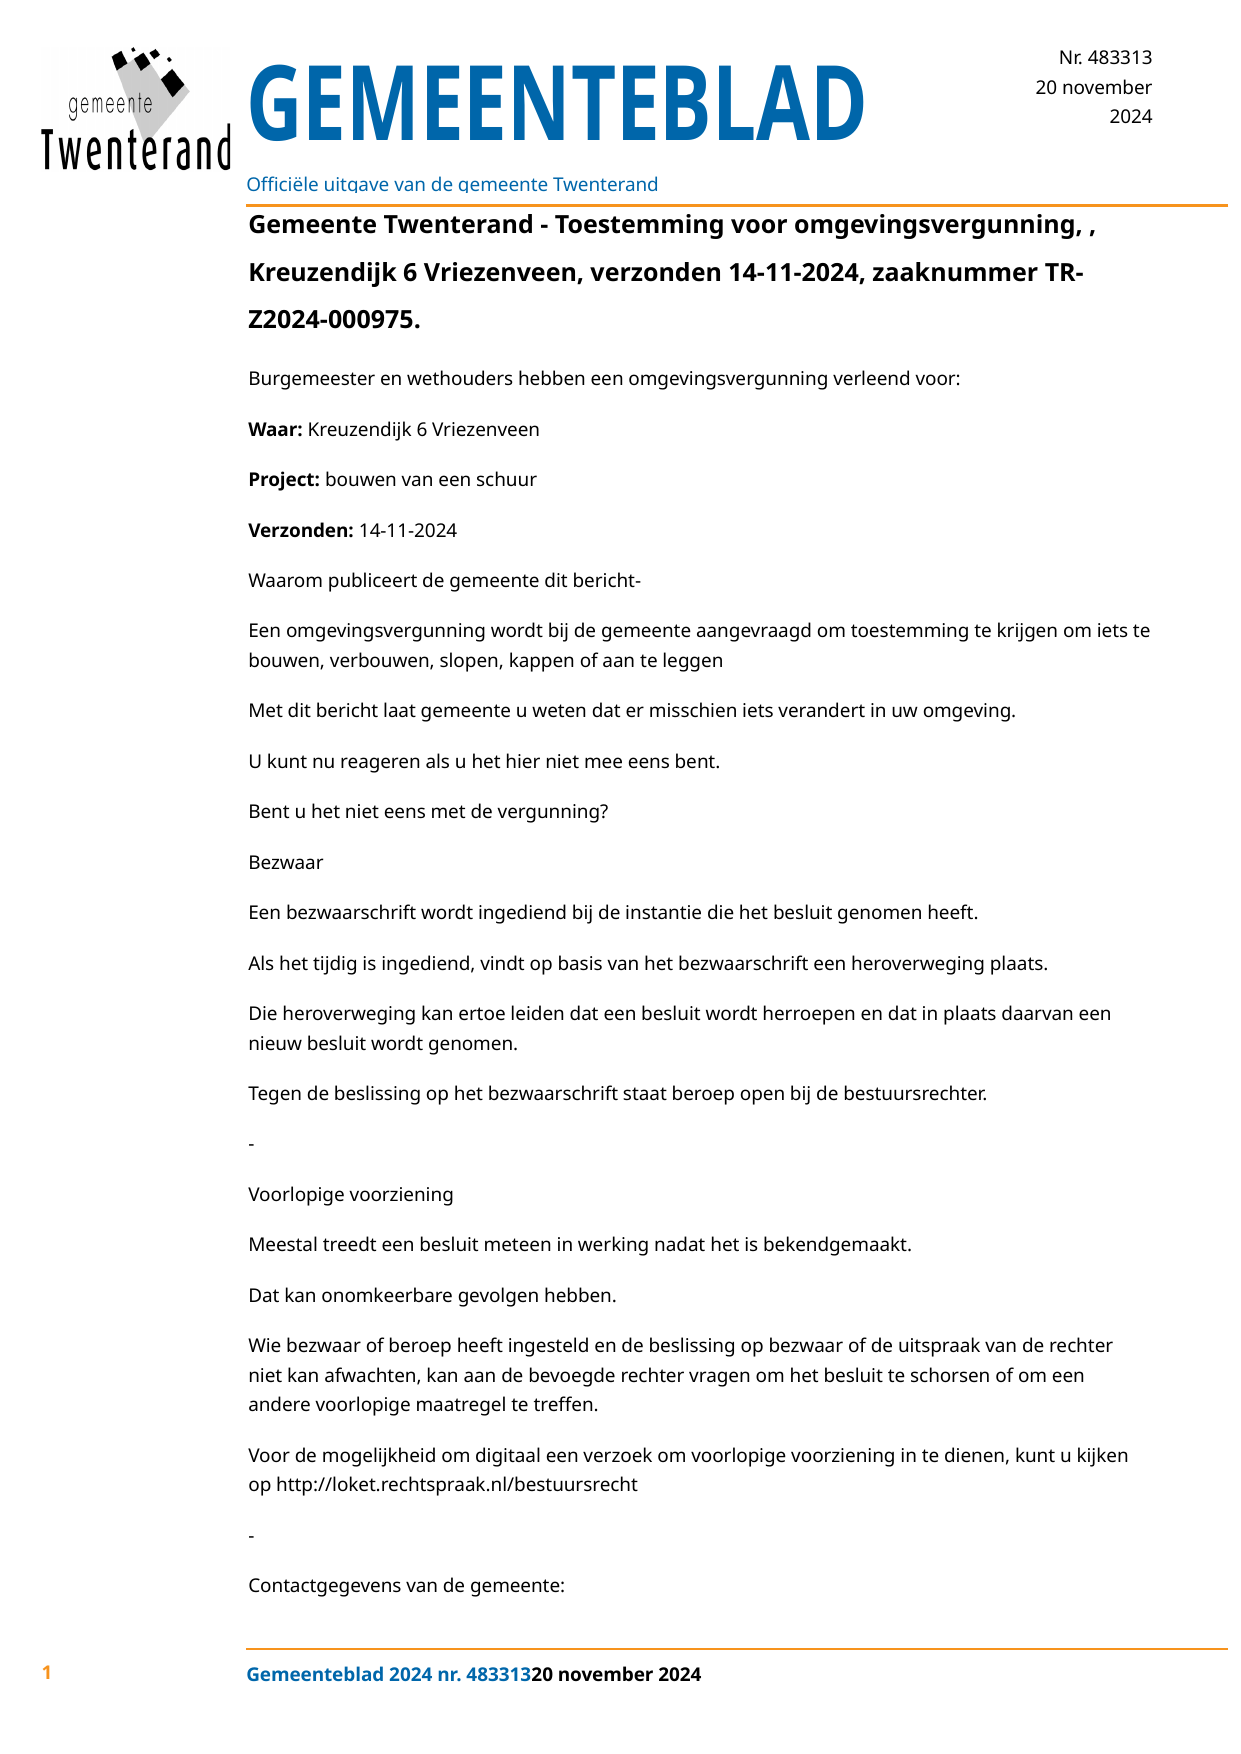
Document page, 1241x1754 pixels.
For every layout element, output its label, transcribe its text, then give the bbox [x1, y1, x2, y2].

text Waarom publiceert de gemeente dit bericht- [248, 567, 1152, 593]
text Dat kan onomkeerbare gevolgen hebben. [248, 1282, 1152, 1307]
text Meestal treedt een besluit meteen in werking nadat het is bekendgemaakt. [248, 1231, 1152, 1257]
text Project: bouwen van een schuur [248, 466, 1152, 492]
text Die heroverweging kan ertoe leiden dat een besluit wordt herroepen en dat in plaats daarvan een nieuw besluit wordt genomen. [248, 1000, 1152, 1055]
text Voorlopige voorziening [248, 1181, 1152, 1207]
picture [41, 47, 231, 172]
text Met dit bericht laat gemeente u weten dat er misschien iets verandert in uw omgeving. [248, 698, 1152, 723]
text - [248, 1131, 1152, 1156]
text Contactgegevens van de gemeente: [248, 1572, 1152, 1598]
text U kunt nu reageren als u het hier niet mee eens bent. [248, 748, 1152, 774]
text Bezwaar [248, 849, 1152, 874]
text Een omgevingsvergunning wordt bij de gemeente aangevraagd om toestemming te krijgen om iets te bouwen, verbouwen, slopen, kappen of aan te leggen [248, 618, 1152, 673]
text Burgemeester en wethouders hebben een omgevingsvergunning verleend voor: [248, 366, 1152, 391]
text - [248, 1522, 1152, 1547]
text Bent u het niet eens met de vergunning? [248, 798, 1152, 824]
text Gemeente Twenterand - Toestemming voor omgevingsvergunning, , Kreuzendijk 6 Vriezenveen, verzonden 14-11-2024, zaaknummer TR-Z2024-000975. [248, 207, 1152, 336]
text Tegen de beslissing op het bezwaarschrift staat beroep open bij de bestuursrechter. [248, 1080, 1152, 1106]
text Voor de mogelijkheid om digitaal een verzoek om voorlopige voorziening in te dienen, kunt u kijken op http://loket.rechtspraak.nl/bestuursrecht [248, 1442, 1152, 1497]
text Als het tijdig is ingediend, vindt op basis van het bezwaarschrift een heroverweging plaats. [248, 950, 1152, 975]
text Wie bezwaar of beroep heeft ingesteld en de beslissing op bezwaar of de uitspraak van de rechter niet kan afwachten, kan aan de bevoegde rechter vragen om het besluit te schorsen of om een andere voorlopige maatregel te treffen. [248, 1332, 1152, 1417]
text Waar: Kreuzendijk 6 Vriezenveen [248, 416, 1152, 442]
text Verzonden: 14-11-2024 [248, 517, 1152, 542]
text Een bezwaarschrift wordt ingediend bij de instantie die het besluit genomen heeft. [248, 899, 1152, 925]
